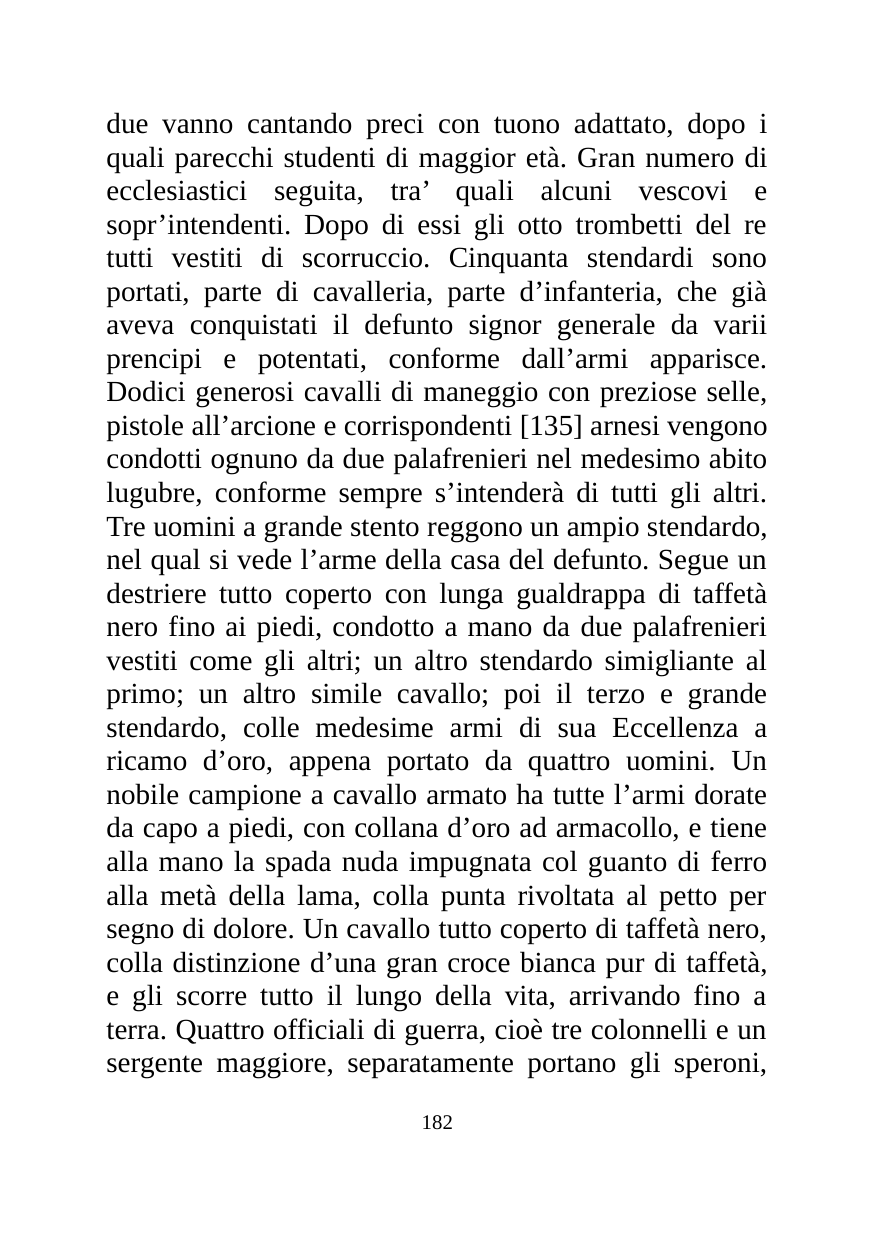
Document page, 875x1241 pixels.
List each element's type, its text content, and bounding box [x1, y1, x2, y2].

text due vanno cantando preci con tuono adattato, dopo i quali parecchi studenti di maggior età. Gran numero di ecclesiastici seguita, tra’ quali alcuni vescovi e sopr’intendenti. Dopo di essi gli otto trombetti del re tutti vestiti di scorruccio. Cinquanta stendardi sono portati, parte di cavalleria, parte d’infanteria, che già aveva conquistati il defunto signor generale da varii prencipi e potentati, conforme dall’armi apparisce. Dodici generosi cavalli di maneggio con preziose selle, pistole all’arcione e corrispondenti [135] arnesi vengono condotti ognuno da due palafrenieri nel medesimo abito lugubre, conforme sempre s’intenderà di tutti gli altri. Tre uomini a grande stento reggono un ampio stendardo, nel qual si vede l’arme della casa del defunto. Segue un destriere tutto coperto con lunga gualdrappa di taffetà nero fino ai piedi, condotto a mano da due palafrenieri vestiti come gli altri; un altro stendardo simigliante al primo; un altro simile cavallo; poi il terzo e grande stendardo, colle medesime armi di sua Eccellenza a ricamo d’oro, appena portato da quattro uomini. Un nobile campione a cavallo armato ha tutte l’armi dorate da capo a piedi, con collana d’oro ad armacollo, e tiene alla mano la spada nuda impugnata col guanto di ferro alla metà della lama, colla punta rivoltata al petto per segno di dolore. Un cavallo tutto coperto di taffetà nero, colla distinzione d’una gran croce bianca pur di taffetà, e gli scorre tutto il lungo della vita, arrivando fino a terra. Quattro officiali di guerra, cioè tre colonnelli e un sergente maggiore, separatamente portano gli speroni, [106, 106, 768, 1079]
